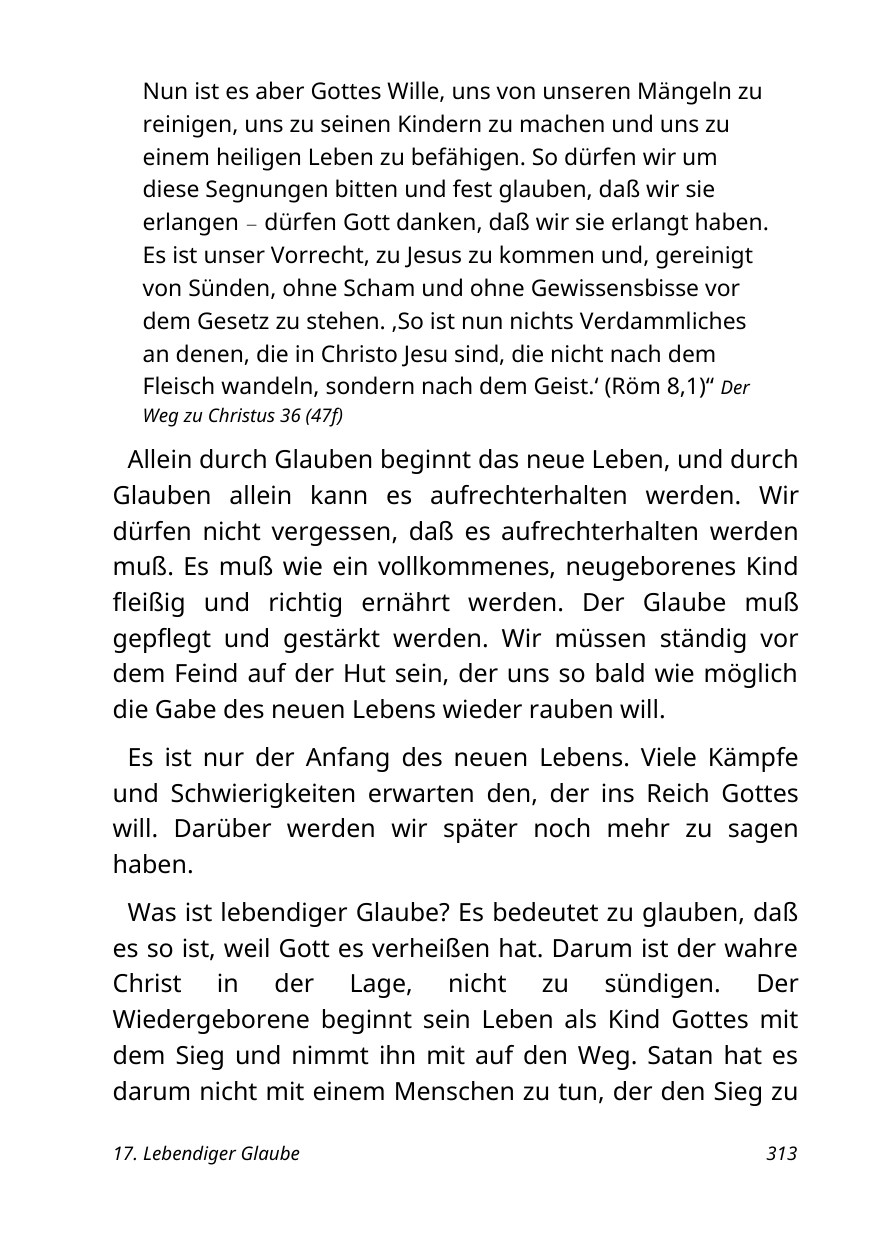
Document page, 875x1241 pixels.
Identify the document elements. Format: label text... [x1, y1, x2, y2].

text Allein durch Glauben beginnt das neue Leben, und durch Glauben allein kann es aufrechterhalten werden. Wir dürfen nicht vergessen, daß es aufrechterhalten werden muß. Es muß wie ein vollkommenes, neugeborenes Kind fleißig und richtig ernährt werden. Der Glaube muß gepflegt und gestärkt werden. Wir müssen ständig vor dem Feind auf der Hut sein, der uns so bald wie möglich die Gabe des neuen Lebens wieder rauben will. [112, 442, 799, 726]
text Es ist nur der Anfang des neuen Lebens. Viele Kämpfe und Schwierigkeiten erwarten den, der ins Reich Gottes will. Darüber werden wir später noch mehr zu sagen haben. [112, 739, 799, 881]
text Was ist lebendiger Glaube? Es bedeutet zu glauben, daß es so ist, weil Gott es verheißen hat. Darum ist der wahre Christ in der Lage, nicht zu sündigen. Der Wiedergeborene beginnt sein Leben als Kind Gottes mit dem Sieg und nimmt ihn mit auf den Weg. Satan hat es darum nicht mit einem Menschen zu tun, der den Sieg zu [112, 894, 799, 1107]
text Nun ist es aber Gottes Wille, uns von unseren Mängeln zu reinigen, uns zu seinen Kindern zu machen und uns zu einem heiligen Leben zu befähigen. So dürfen wir um diese Segnungen bitten und fest glauben, daß wir sie erlangen  dürfen Gott danken, daß wir sie erlangt haben. Es ist unser Vorrecht, zu Jesus zu kommen und, gereinigt von Sünden, ohne Scham und ohne Gewissensbisse vor dem Gesetz zu stehen. ‚So ist nun nichts Verdammliches an denen, die in Christo Jesu sind, die nicht nach dem Fleisch wandeln, sondern nach dem Geist.‘ (Röm 8,1)“ Der Weg zu Christus 36 (47f) [142, 75, 769, 428]
